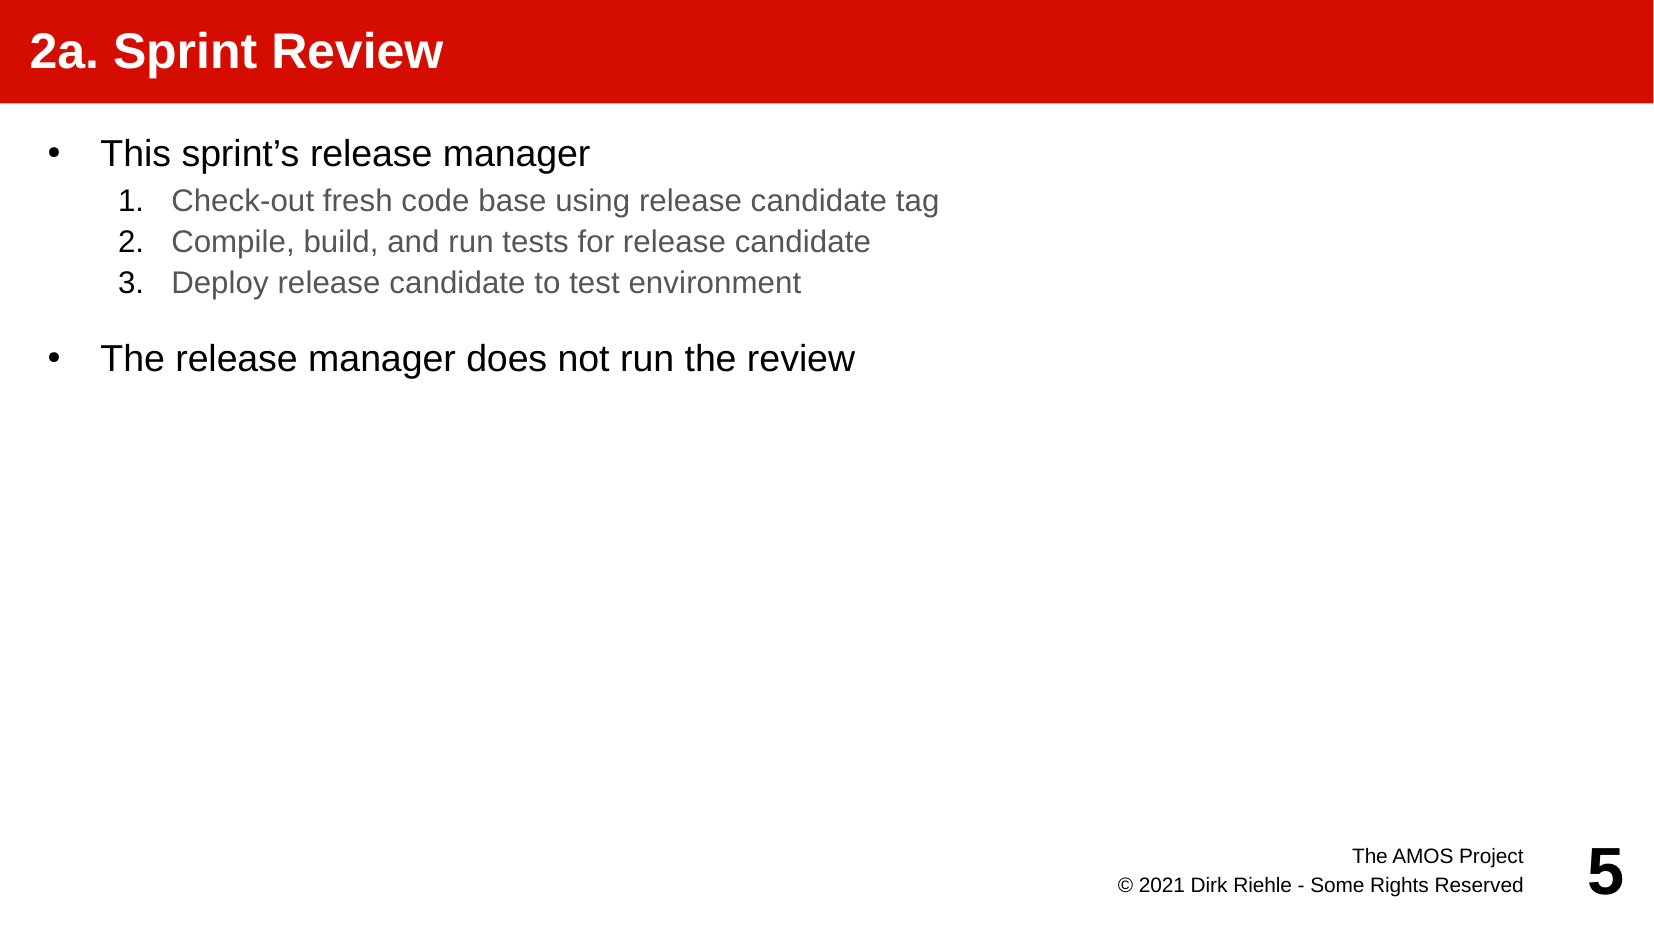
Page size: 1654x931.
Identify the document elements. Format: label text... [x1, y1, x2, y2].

list This sprint’s release manager Check-out fresh code base using release candidate tag Compile, build, and run tests for release candidate Deploy release candidate to test environment The release manager does not run the review [29, 132, 1625, 813]
title 2a. Sprint Review [0, 0, 1654, 104]
